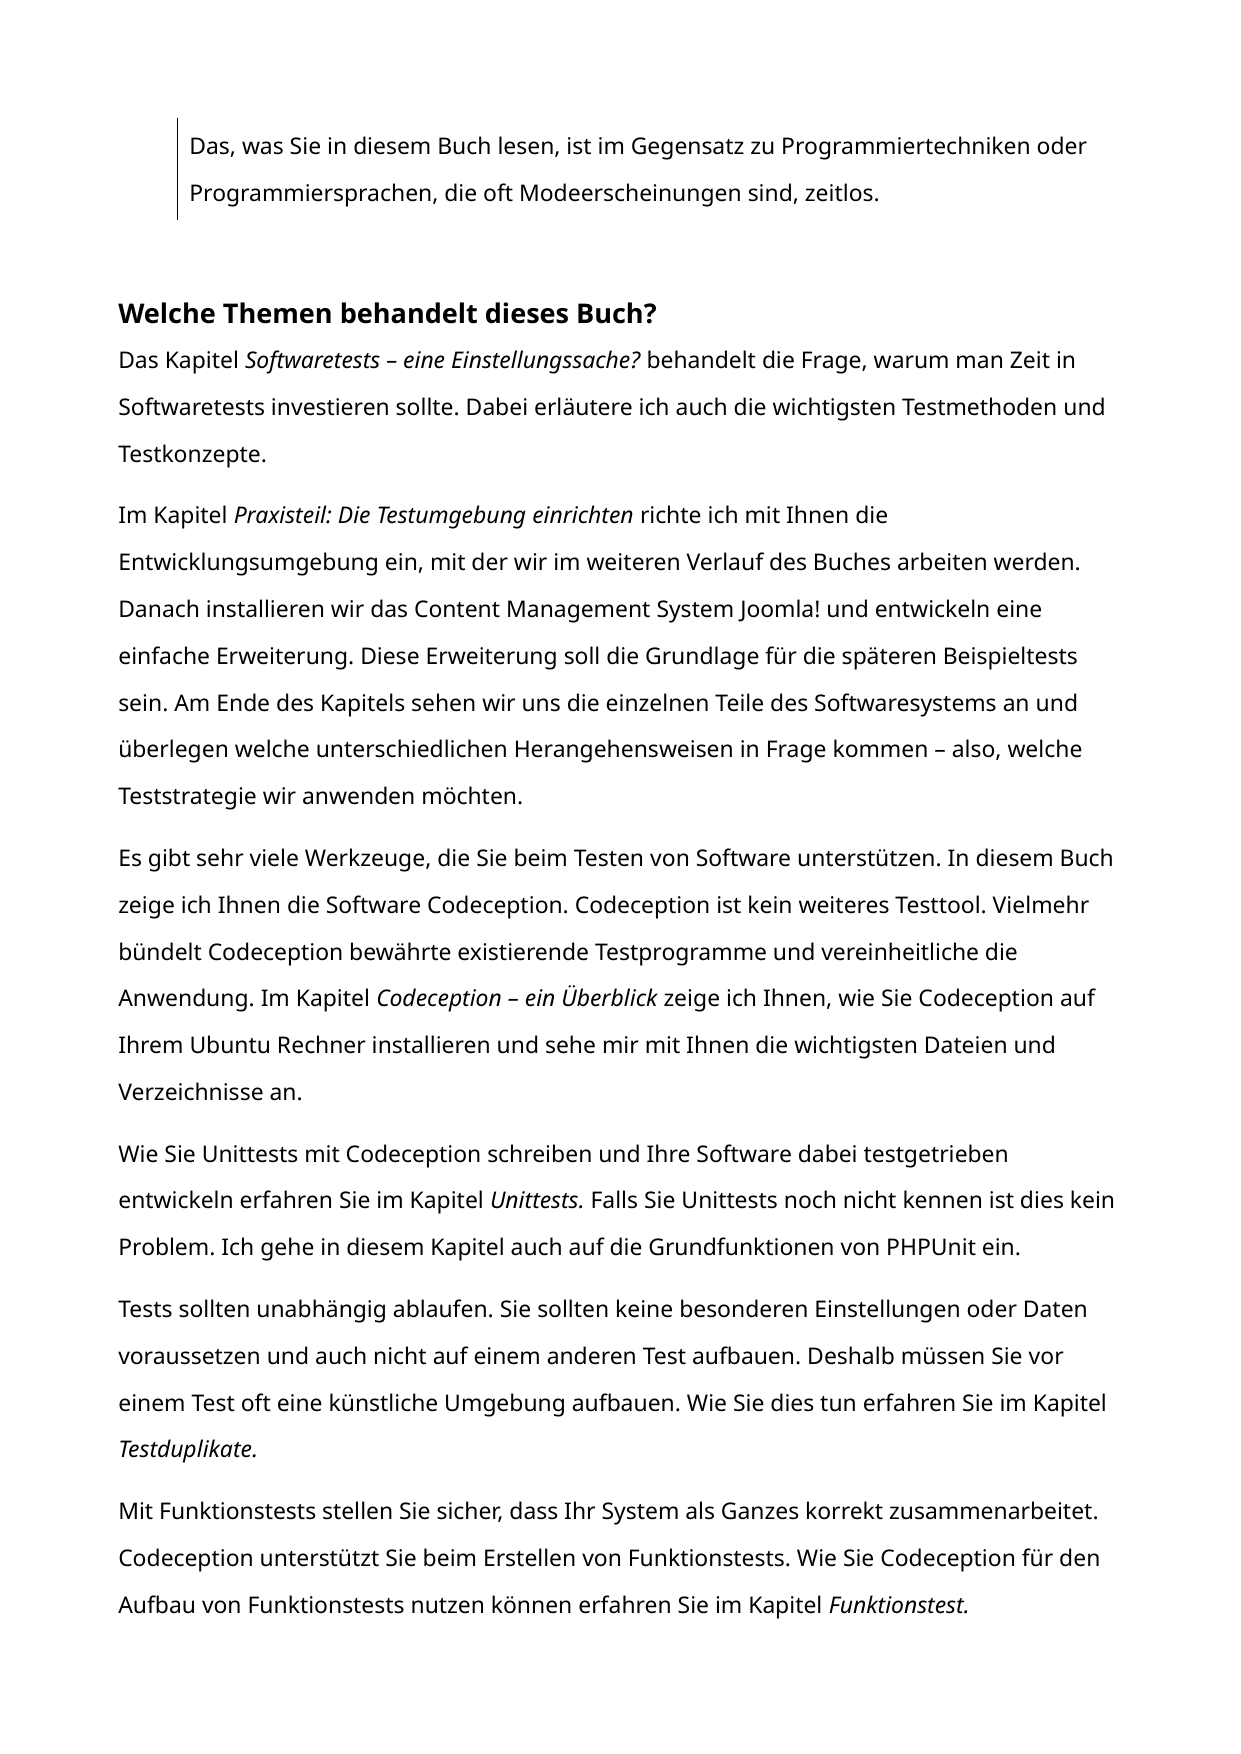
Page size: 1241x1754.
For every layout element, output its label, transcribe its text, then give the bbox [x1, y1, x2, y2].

subtitle Welche Themen behandelt dieses Buch? [118, 294, 1122, 331]
text Wie Sie Unittests mit Codeception schreiben und Ihre Software dabei testgetrieben entwickeln erfahren Sie im Kapitel Unittests. Falls Sie Unittests noch nicht kennen ist dies kein Problem. Ich gehe in diesem Kapitel auch auf die Grundfunktionen von PHPUnit ein. [118, 1138, 1122, 1263]
text Es gibt sehr viele Werkzeuge, die Sie beim Testen von Software unterstützen. In diesem Buch zeige ich Ihnen die Software Codeception. Codeception ist kein weiteres Testtool. Vielmehr bündelt Codeception bewährte existierende Testprogramme und vereinheitliche die Anwendung. Im Kapitel Codeception – ein Überblick zeige ich Ihnen, wie Sie Codeception auf Ihrem Ubuntu Rechner installieren und sehe mir mit Ihnen die wichtigsten Dateien und Verzeichnisse an. [118, 842, 1122, 1107]
text Tests sollten unabhängig ablaufen. Sie sollten keine besonderen Einstellungen oder Daten voraussetzen und auch nicht auf einem anderen Test aufbauen. Deshalb müssen Sie vor einem Test oft eine künstliche Umgebung aufbauen. Wie Sie dies tun erfahren Sie im Kapitel Testduplikate. [118, 1293, 1122, 1465]
text Das, was Sie in diesem Buch lesen, ist im Gegensatz zu Programmiertechniken oder Programmiersprachen, die oft Modeerscheinungen sind, zeitlos. [178, 118, 1122, 220]
text Mit Funktionstests stellen Sie sicher, dass Ihr System als Ganzes korrekt zusammenarbeitet. Codeception unterstützt Sie beim Erstellen von Funktionstests. Wie Sie Codeception für den Aufbau von Funktionstests nutzen können erfahren Sie im Kapitel Funktionstest. [118, 1495, 1122, 1620]
text Im Kapitel Praxisteil: Die Testumgebung einrichten richte ich mit Ihnen die Entwicklungsumgebung ein, mit der wir im weiteren Verlauf des Buches arbeiten werden. Danach installieren wir das Content Management System Joomla! und entwickeln eine einfache Erweiterung. Diese Erweiterung soll die Grundlage für die späteren Beispieltests sein. Am Ende des Kapitels sehen wir uns die einzelnen Teile des Softwaresystems an und überlegen welche unterschiedlichen Herangehensweisen in Frage kommen – also, welche Teststrategie wir anwenden möchten. [118, 499, 1122, 812]
text Das Kapitel Softwaretests – eine Einstellungssache? behandelt die Frage, warum man Zeit in Softwaretests investieren sollte. Dabei erläutere ich auch die wichtigsten Testmethoden und Testkonzepte. [118, 344, 1122, 469]
